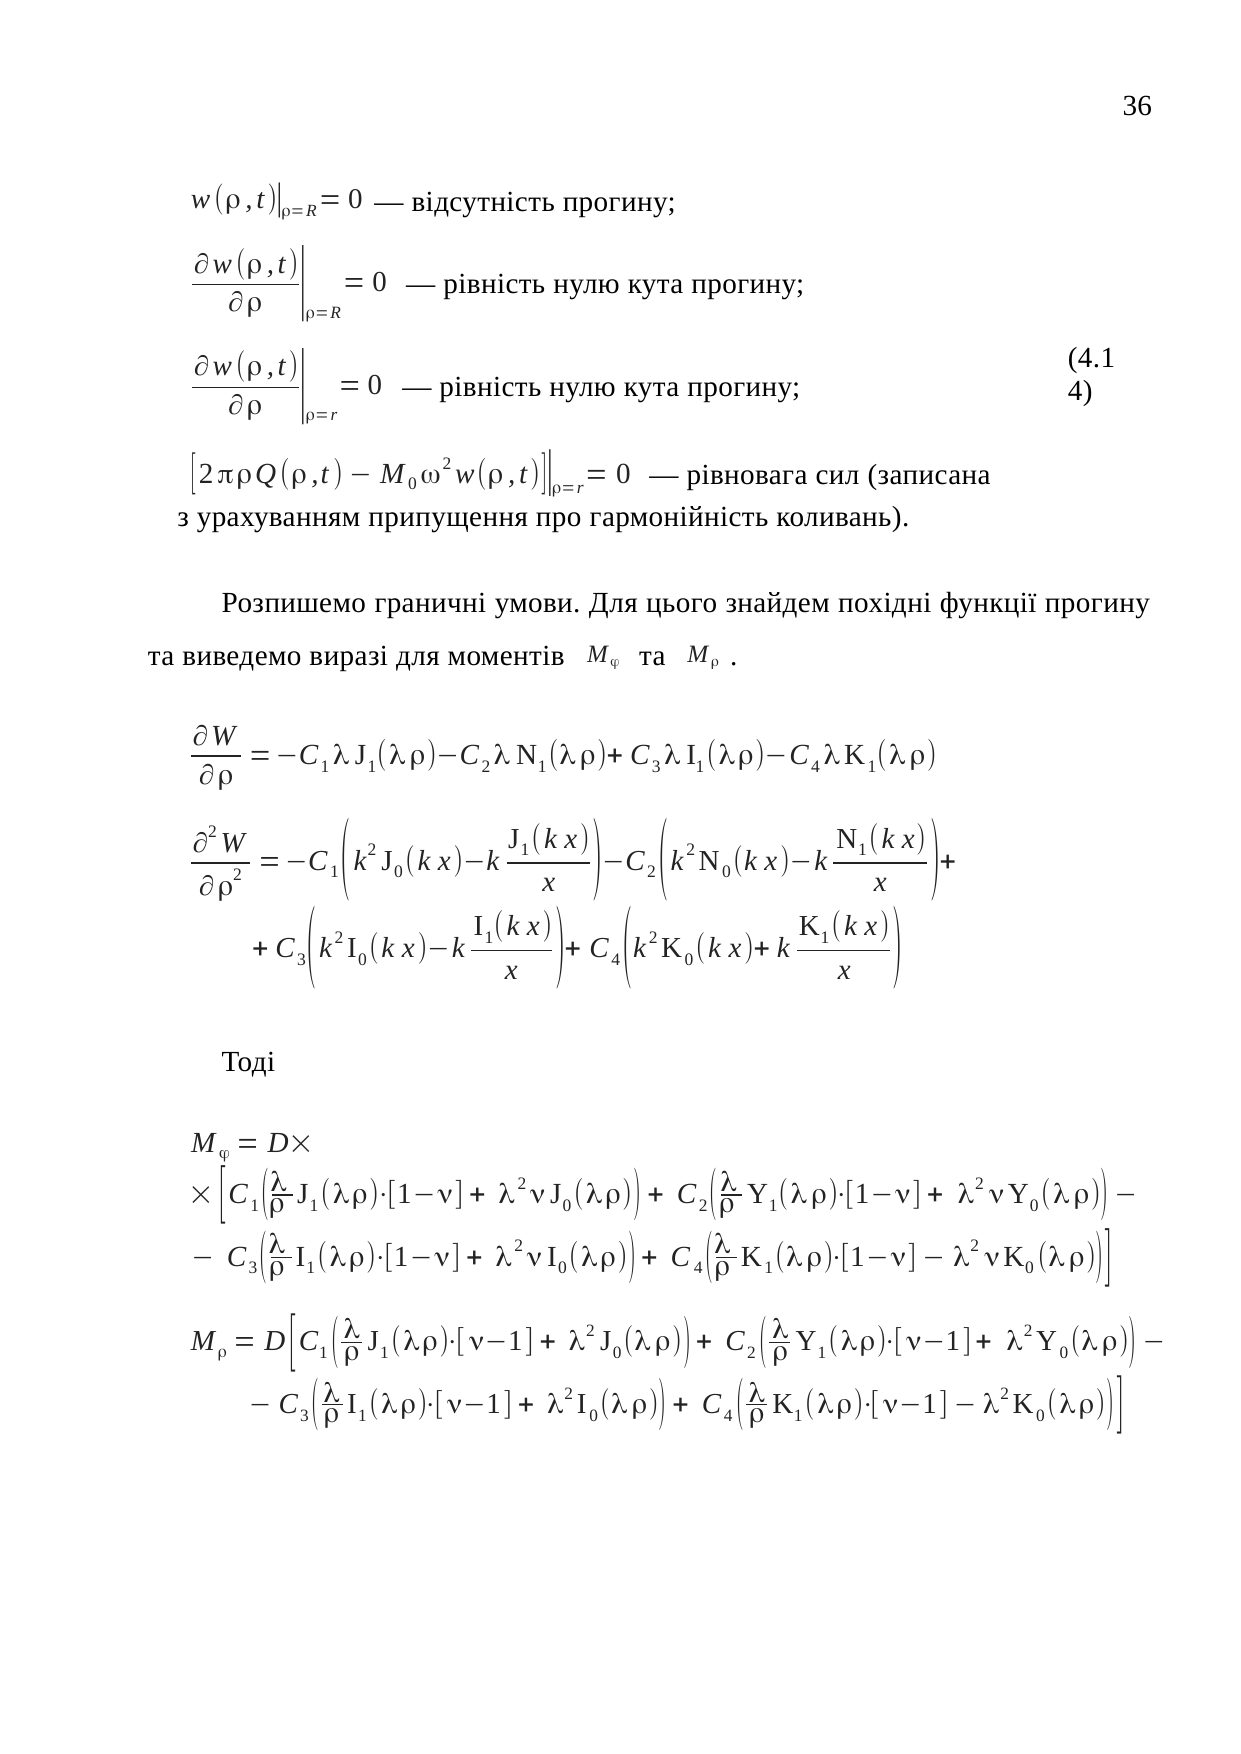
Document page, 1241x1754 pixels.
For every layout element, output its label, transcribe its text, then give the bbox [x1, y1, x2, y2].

table_header [148, 563, 1038, 586]
table_header [1038, 152, 1152, 277]
text Розпишемо граничні умови. Для цього знайдем похідні функції прогину та виведемо виразі для моментів та . [148, 586, 1152, 671]
text Тоді [148, 1044, 1152, 1077]
table_header [1038, 437, 1152, 586]
table_header — відсутність прогину; — рівність нулю кута прогину; — рівність нулю кута прогину; — рівновага сил (записана з урахуванням припущення про гармонійність коливань). [148, 153, 1038, 562]
table_header (4.14) [1038, 278, 1152, 436]
